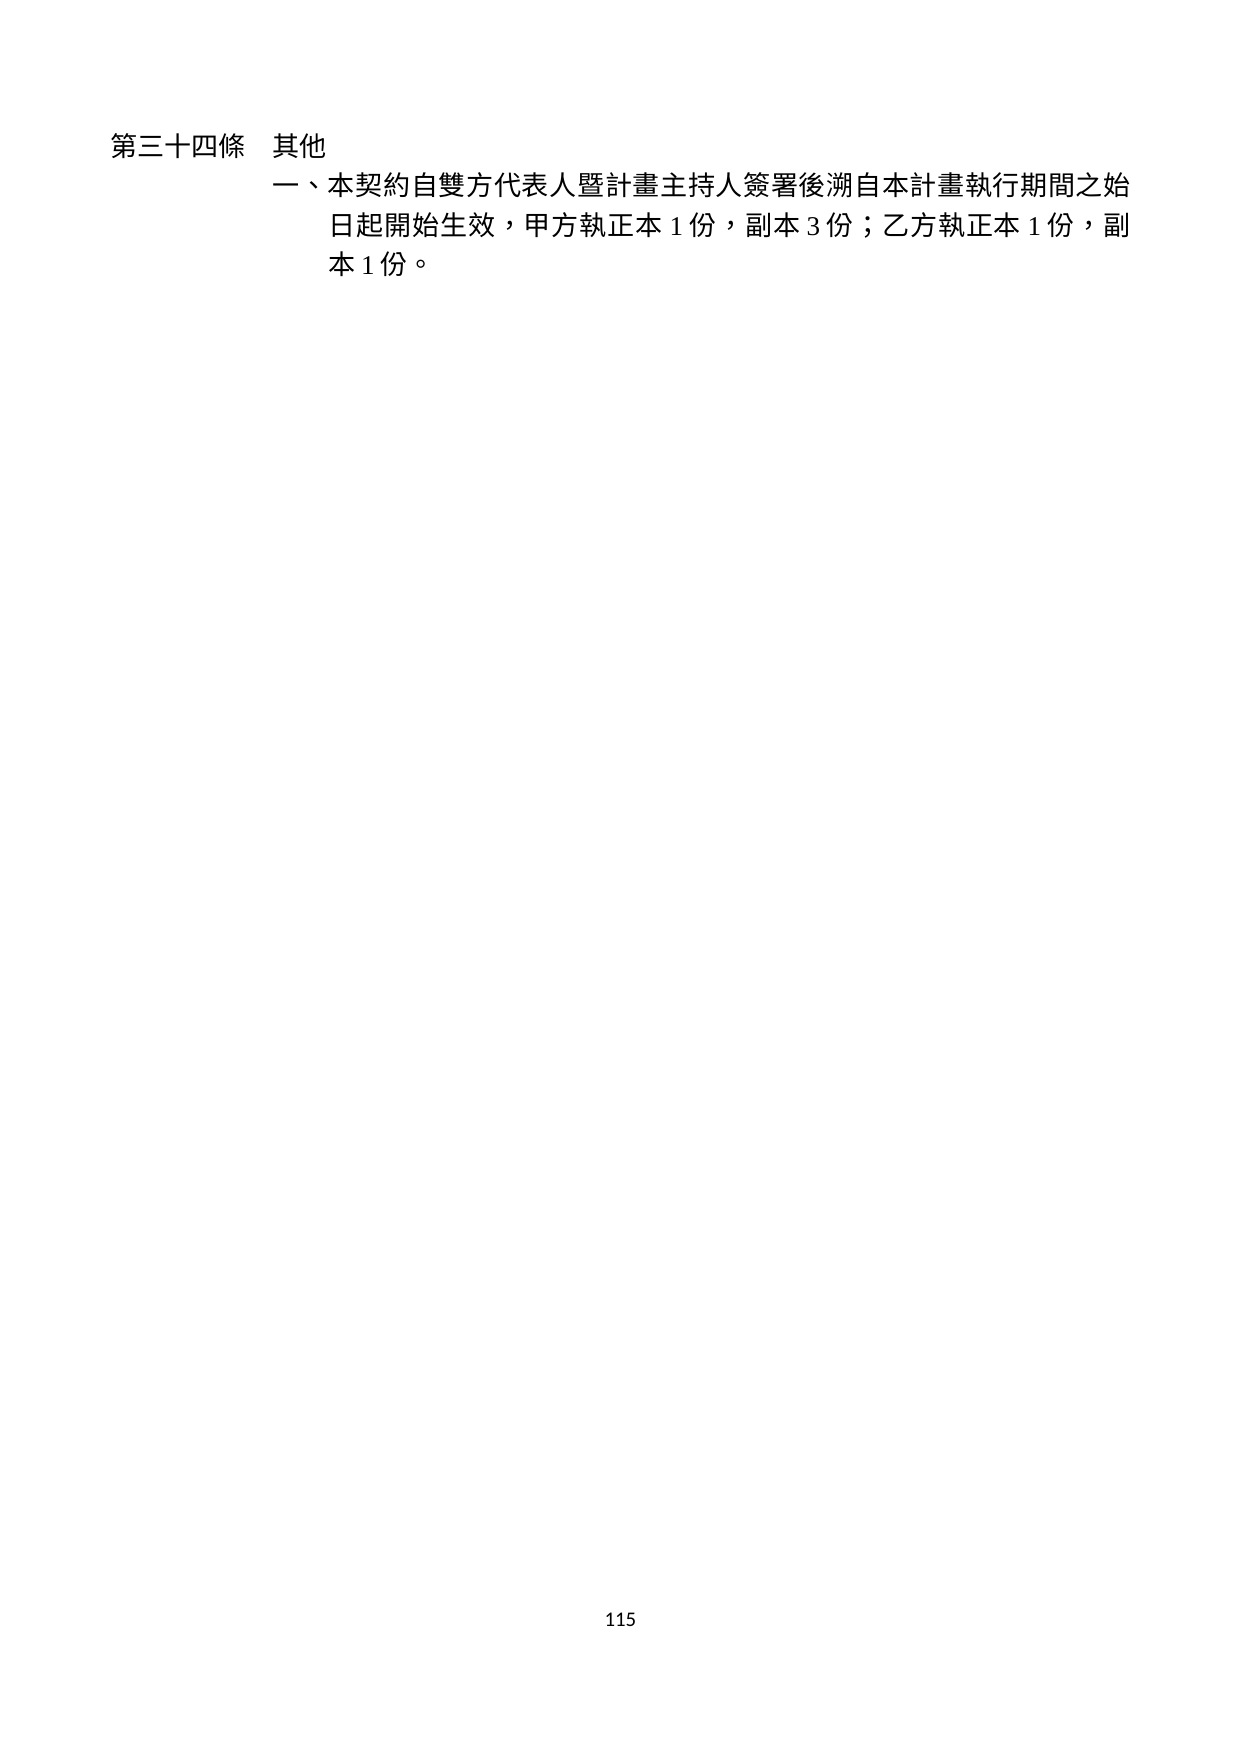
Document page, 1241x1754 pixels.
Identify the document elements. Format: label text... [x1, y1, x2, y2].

text 一、本契約自雙方代表人暨計畫主持人簽署後溯自本計畫執行期間之始日起開始生效，甲方執正本1份，副本3份；乙方執正本1份，副本1份。 [272, 164, 1131, 282]
text 第三十四條 其他 [110, 125, 1131, 164]
